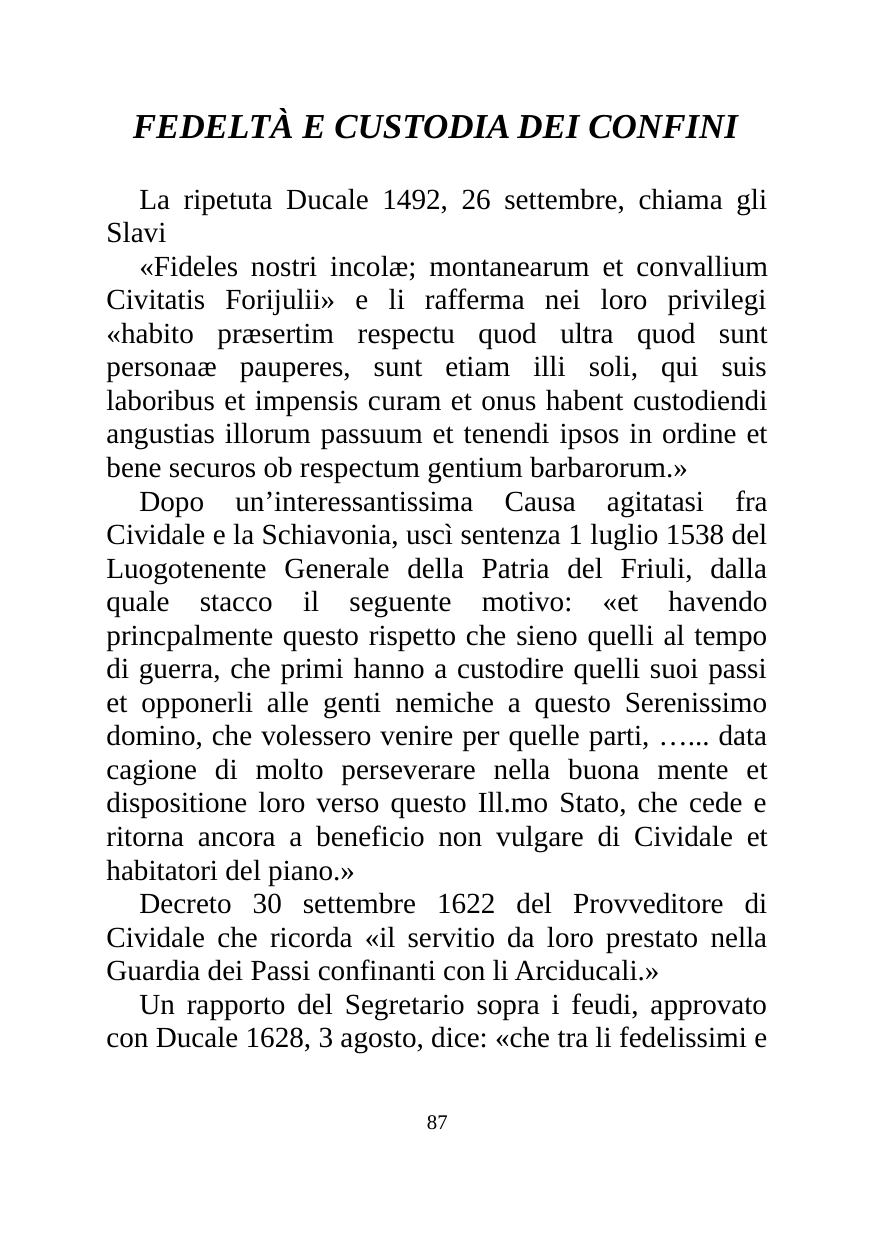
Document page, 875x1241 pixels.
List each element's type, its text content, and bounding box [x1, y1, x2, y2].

text Un rapporto del Segretario sopra i feudi, approvato con Ducale 1628, 3 agosto, dice: «che tra li fedelissimi e [106, 987, 768, 1054]
text Decreto 30 settembre 1622 del Provveditore di Cividale che ricorda «il servitio da loro prestato nella Guardia dei Passi confinanti con li Arciducali.» [106, 886, 768, 987]
text «Fideles nostri incolæ; montanearum et convallium Civitatis Forijulii» e li rafferma nei loro privilegi «habito præsertim respectu quod ultra quod sunt personaæ pauperes, sunt etiam illi soli, qui suis laboribus et impensis curam et onus habent custodiendi angustias illorum passuum et tenendi ipsos in ordine et bene securos ob respectum gentium barbarorum.» [106, 249, 768, 484]
text La ripetuta Ducale 1492, 26 settembre, chiama gli Slavi [106, 182, 768, 249]
text Dopo un’interessantissima Causa agitatasi fra Cividale e la Schiavonia, uscì sentenza 1 luglio 1538 del Luogotenente Generale della Patria del Friuli, dalla quale stacco il seguente motivo: «et havendo princpalmente questo rispetto che sieno quelli al tempo di guerra, che primi hanno a custodire quelli suoi passi et opponerli alle genti nemiche a questo Serenissimo domino, che volessero venire per quelle parti, …... data cagione di molto perseverare nella buona mente et dispositione loro verso questo Ill.mo Stato, che cede e ritorna ancora a beneficio non vulgare di Cividale et habitatori del piano.» [106, 484, 768, 886]
subtitle FEDELTÀ E CUSTODIA DEI CONFINI [106, 106, 768, 146]
